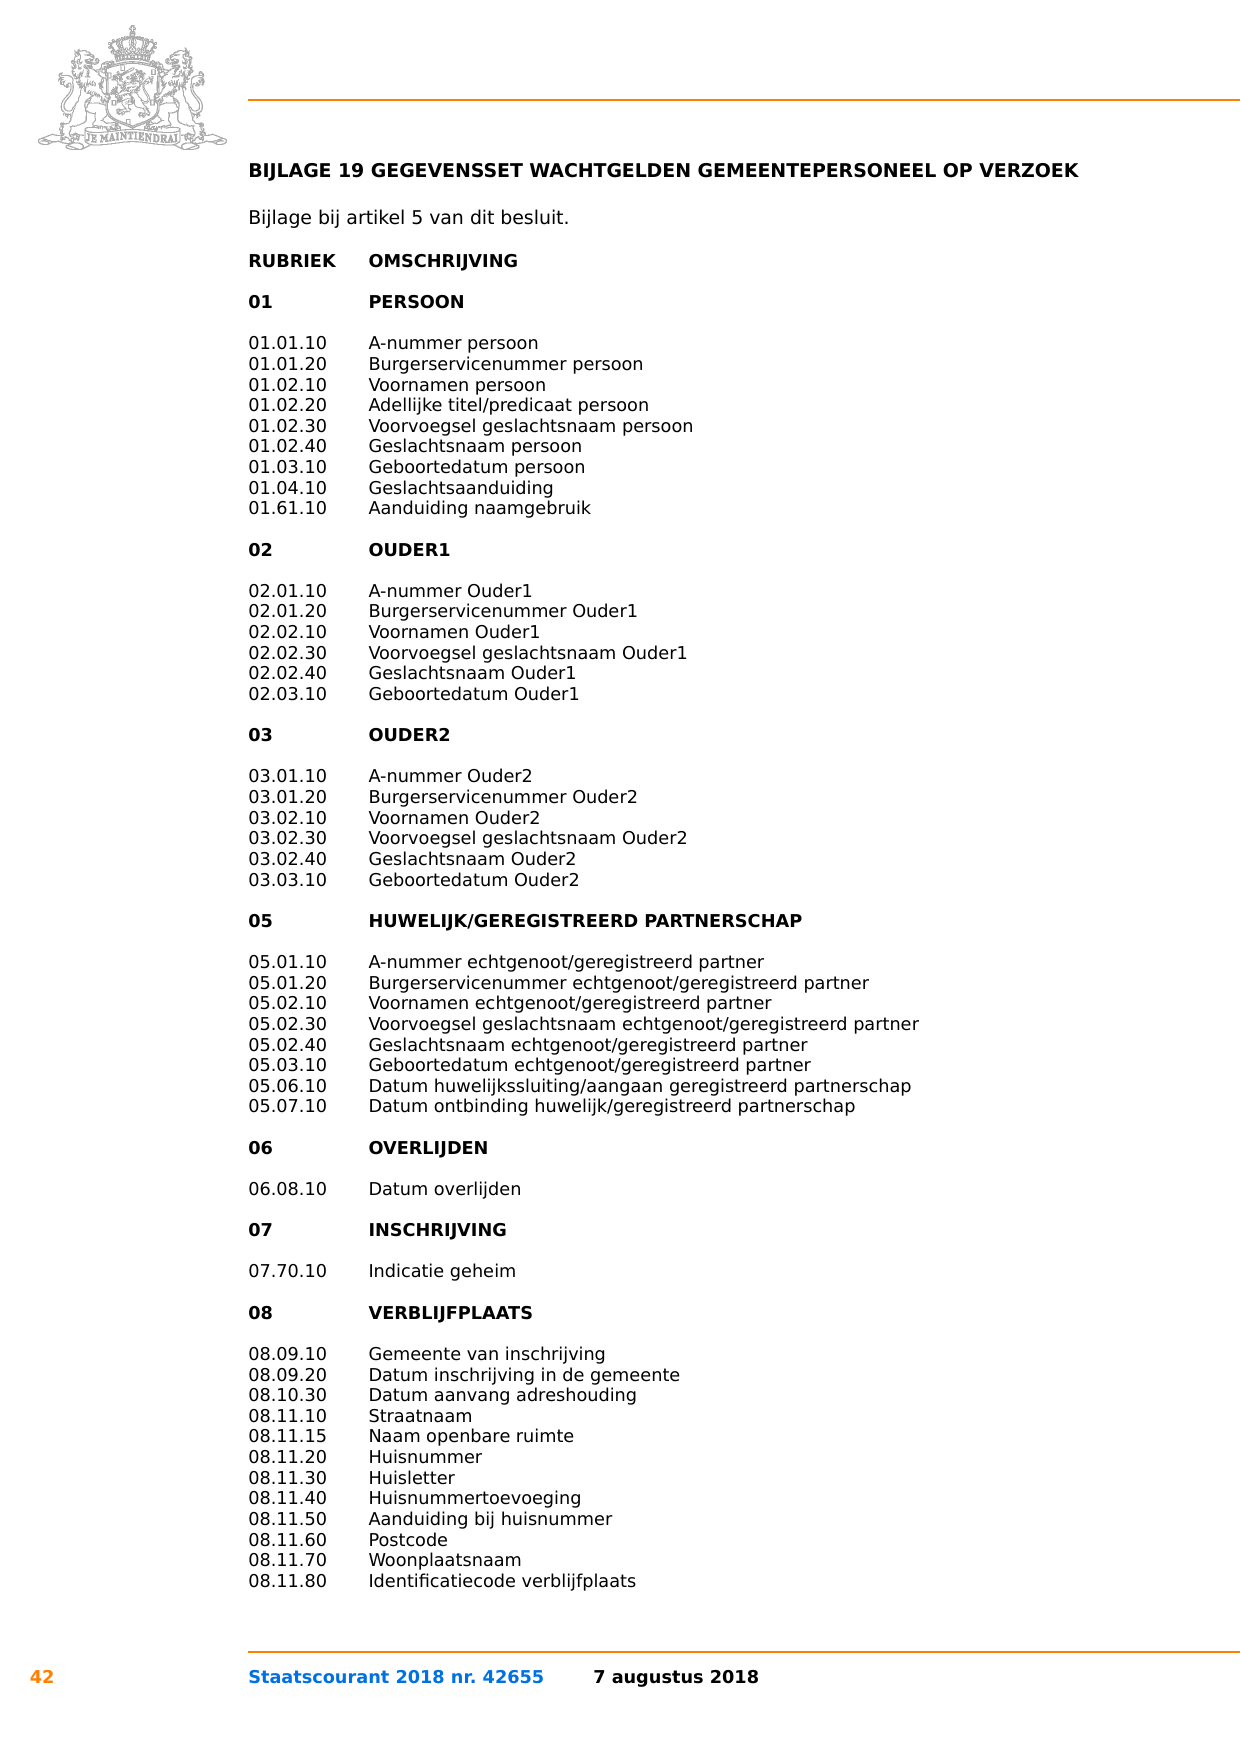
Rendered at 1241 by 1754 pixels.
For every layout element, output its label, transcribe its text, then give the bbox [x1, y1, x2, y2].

table_cell [248, 313, 362, 333]
table_cell 08.09.20 [248, 1365, 362, 1385]
table_cell Burgerservicenummer persoon [363, 354, 1163, 374]
table_cell 08.11.10 [248, 1406, 362, 1426]
table_cell Datum huwelijkssluiting/aangaan geregistreerd partnerschap [363, 1076, 1163, 1096]
table_cell Voorvoegsel geslachtsnaam persoon [363, 416, 1163, 436]
table_cell Indicatie geheim [363, 1261, 1163, 1282]
table_cell Voorvoegsel geslachtsnaam Ouder1 [363, 643, 1163, 663]
table_cell Identificatiecode verblijfplaats [363, 1571, 1163, 1591]
table_cell 08.11.30 [248, 1468, 362, 1488]
table_cell 01.03.10 [248, 457, 362, 478]
table_cell 05.01.10 [248, 952, 362, 973]
table_cell Geslachtsnaam echtgenoot/geregistreerd partner [363, 1035, 1163, 1055]
table_cell [363, 890, 1163, 911]
table_cell 02.02.40 [248, 663, 362, 684]
table_cell [363, 560, 1163, 581]
table_cell Voornamen persoon [363, 375, 1163, 395]
table_cell [248, 890, 362, 911]
table_cell Datum inschrijving in de gemeente [363, 1365, 1163, 1385]
table_cell 08 [248, 1303, 362, 1323]
table_cell Naam openbare ruimte [363, 1426, 1163, 1447]
table_cell 01 [248, 292, 362, 313]
table_cell Aanduiding bij huisnummer [363, 1509, 1163, 1529]
table_cell 03.01.20 [248, 787, 362, 808]
table_cell 02 [248, 540, 362, 560]
table_cell 05.06.10 [248, 1076, 362, 1096]
table_cell [363, 519, 1163, 539]
table_cell 03.01.10 [248, 766, 362, 787]
table_cell A-nummer persoon [363, 333, 1163, 354]
table_cell 01.02.40 [248, 436, 362, 457]
table_cell 08.11.60 [248, 1530, 362, 1550]
table_cell 02.03.10 [248, 684, 362, 704]
table_cell 07.70.10 [248, 1261, 362, 1282]
table_cell 05.03.10 [248, 1055, 362, 1076]
table_cell 08.11.20 [248, 1447, 362, 1468]
table_cell 03.02.30 [248, 828, 362, 849]
table_cell [363, 1200, 1163, 1220]
table_cell Geboortedatum Ouder2 [363, 870, 1163, 890]
table_cell 08.10.30 [248, 1385, 362, 1406]
table_cell 02.02.30 [248, 643, 362, 663]
table_cell [363, 271, 1163, 292]
table_cell Datum overlijden [363, 1179, 1163, 1199]
table_cell [248, 1117, 362, 1138]
table_cell Geslachtsaanduiding [363, 478, 1163, 498]
table_cell [363, 313, 1163, 333]
table_cell 01.61.10 [248, 498, 362, 519]
table_cell Geboortedatum echtgenoot/geregistreerd partner [363, 1055, 1163, 1076]
table_cell [363, 1282, 1163, 1303]
table_cell 05.02.10 [248, 993, 362, 1014]
table_cell Huisnummer [363, 1447, 1163, 1468]
table_cell [363, 1323, 1163, 1344]
table_cell Gemeente van inschrijving [363, 1344, 1163, 1364]
table_cell [363, 705, 1163, 725]
table_cell 08.11.70 [248, 1550, 362, 1571]
table_cell 05.02.40 [248, 1035, 362, 1055]
table_cell A-nummer echtgenoot/geregistreerd partner [363, 952, 1163, 973]
table_cell Geslachtsnaam persoon [363, 436, 1163, 457]
table_cell 08.11.80 [248, 1571, 362, 1591]
table_cell 07 [248, 1220, 362, 1241]
table_cell [363, 1158, 1163, 1179]
table_cell Straatnaam [363, 1406, 1163, 1426]
table_cell Burgerservicenummer Ouder2 [363, 787, 1163, 808]
table_cell [248, 931, 362, 952]
table_cell [248, 1241, 362, 1261]
table_cell Voornamen Ouder2 [363, 808, 1163, 828]
table_cell 03 [248, 725, 362, 746]
table_cell [248, 560, 362, 581]
table_cell HUWELIJK/GEREGISTREERD PARTNERSCHAP [363, 911, 1163, 931]
table_cell Burgerservicenummer echtgenoot/geregistreerd partner [363, 973, 1163, 993]
table_cell [248, 1158, 362, 1179]
table_cell 05.01.20 [248, 973, 362, 993]
table_cell Geslachtsnaam Ouder2 [363, 849, 1163, 869]
picture [38, 25, 227, 150]
table_cell Postcode [363, 1530, 1163, 1550]
table_cell Huisletter [363, 1468, 1163, 1488]
table_cell [248, 705, 362, 725]
table_cell [248, 519, 362, 539]
text Bijlage bij artikel 5 van dit besluit. [248, 207, 1163, 229]
table_cell VERBLIJFPLAATS [363, 1303, 1163, 1323]
table_cell [248, 271, 362, 292]
table_cell [363, 1117, 1163, 1138]
table_cell A-nummer Ouder1 [363, 581, 1163, 601]
table_cell 08.11.15 [248, 1426, 362, 1447]
table_cell 05.02.30 [248, 1014, 362, 1034]
table_cell [363, 931, 1163, 952]
table_cell Voorvoegsel geslachtsnaam echtgenoot/geregistreerd partner [363, 1014, 1163, 1034]
table_cell 08.11.50 [248, 1509, 362, 1529]
table_cell A-nummer Ouder2 [363, 766, 1163, 787]
table_cell 01.01.20 [248, 354, 362, 374]
table_cell 02.02.10 [248, 622, 362, 643]
table_cell Woonplaatsnaam [363, 1550, 1163, 1571]
table_cell 06 [248, 1138, 362, 1158]
table_cell 02.01.20 [248, 601, 362, 622]
table_cell 01.02.30 [248, 416, 362, 436]
table_cell 01.02.20 [248, 395, 362, 416]
table_cell OUDER1 [363, 540, 1163, 560]
table_cell [248, 1200, 362, 1220]
table_cell 01.02.10 [248, 375, 362, 395]
table_cell 03.03.10 [248, 870, 362, 890]
table_cell Adellijke titel/predicaat persoon [363, 395, 1163, 416]
table_cell Geboortedatum persoon [363, 457, 1163, 478]
table_cell Huisnummertoevoeging [363, 1488, 1163, 1509]
table_cell [248, 1323, 362, 1344]
table_cell 03.02.40 [248, 849, 362, 869]
table_cell OUDER2 [363, 725, 1163, 746]
table_cell Datum aanvang adreshouding [363, 1385, 1163, 1406]
table_cell Voorvoegsel geslachtsnaam Ouder2 [363, 828, 1163, 849]
table_cell 06.08.10 [248, 1179, 362, 1199]
table_cell 08.09.10 [248, 1344, 362, 1364]
table_cell Geslachtsnaam Ouder1 [363, 663, 1163, 684]
table_cell Aanduiding naamgebruik [363, 498, 1163, 519]
table_cell Burgerservicenummer Ouder1 [363, 601, 1163, 622]
table_header OMSCHRIJVING [363, 251, 1163, 271]
table_cell 03.02.10 [248, 808, 362, 828]
table_cell OVERLIJDEN [363, 1138, 1163, 1158]
table_cell 01.04.10 [248, 478, 362, 498]
table_cell [248, 746, 362, 766]
table_cell 08.11.40 [248, 1488, 362, 1509]
table_header RUBRIEK [248, 251, 362, 271]
table_cell 05 [248, 911, 362, 931]
table_cell Voornamen Ouder1 [363, 622, 1163, 643]
subtitle BIJLAGE 19 GEGEVENSSET WACHTGELDEN GEMEENTEPERSONEEL OP VERZOEK [248, 160, 1163, 182]
table_cell PERSOON [363, 292, 1163, 313]
table_cell Datum ontbinding huwelijk/geregistreerd partnerschap [363, 1096, 1163, 1117]
table_cell [363, 746, 1163, 766]
table_cell Voornamen echtgenoot/geregistreerd partner [363, 993, 1163, 1014]
table_cell 05.07.10 [248, 1096, 362, 1117]
table_cell 02.01.10 [248, 581, 362, 601]
table_cell INSCHRIJVING [363, 1220, 1163, 1241]
table_cell Geboortedatum Ouder1 [363, 684, 1163, 704]
table_cell 01.01.10 [248, 333, 362, 354]
table_cell [248, 1282, 362, 1303]
table_cell [363, 1241, 1163, 1261]
